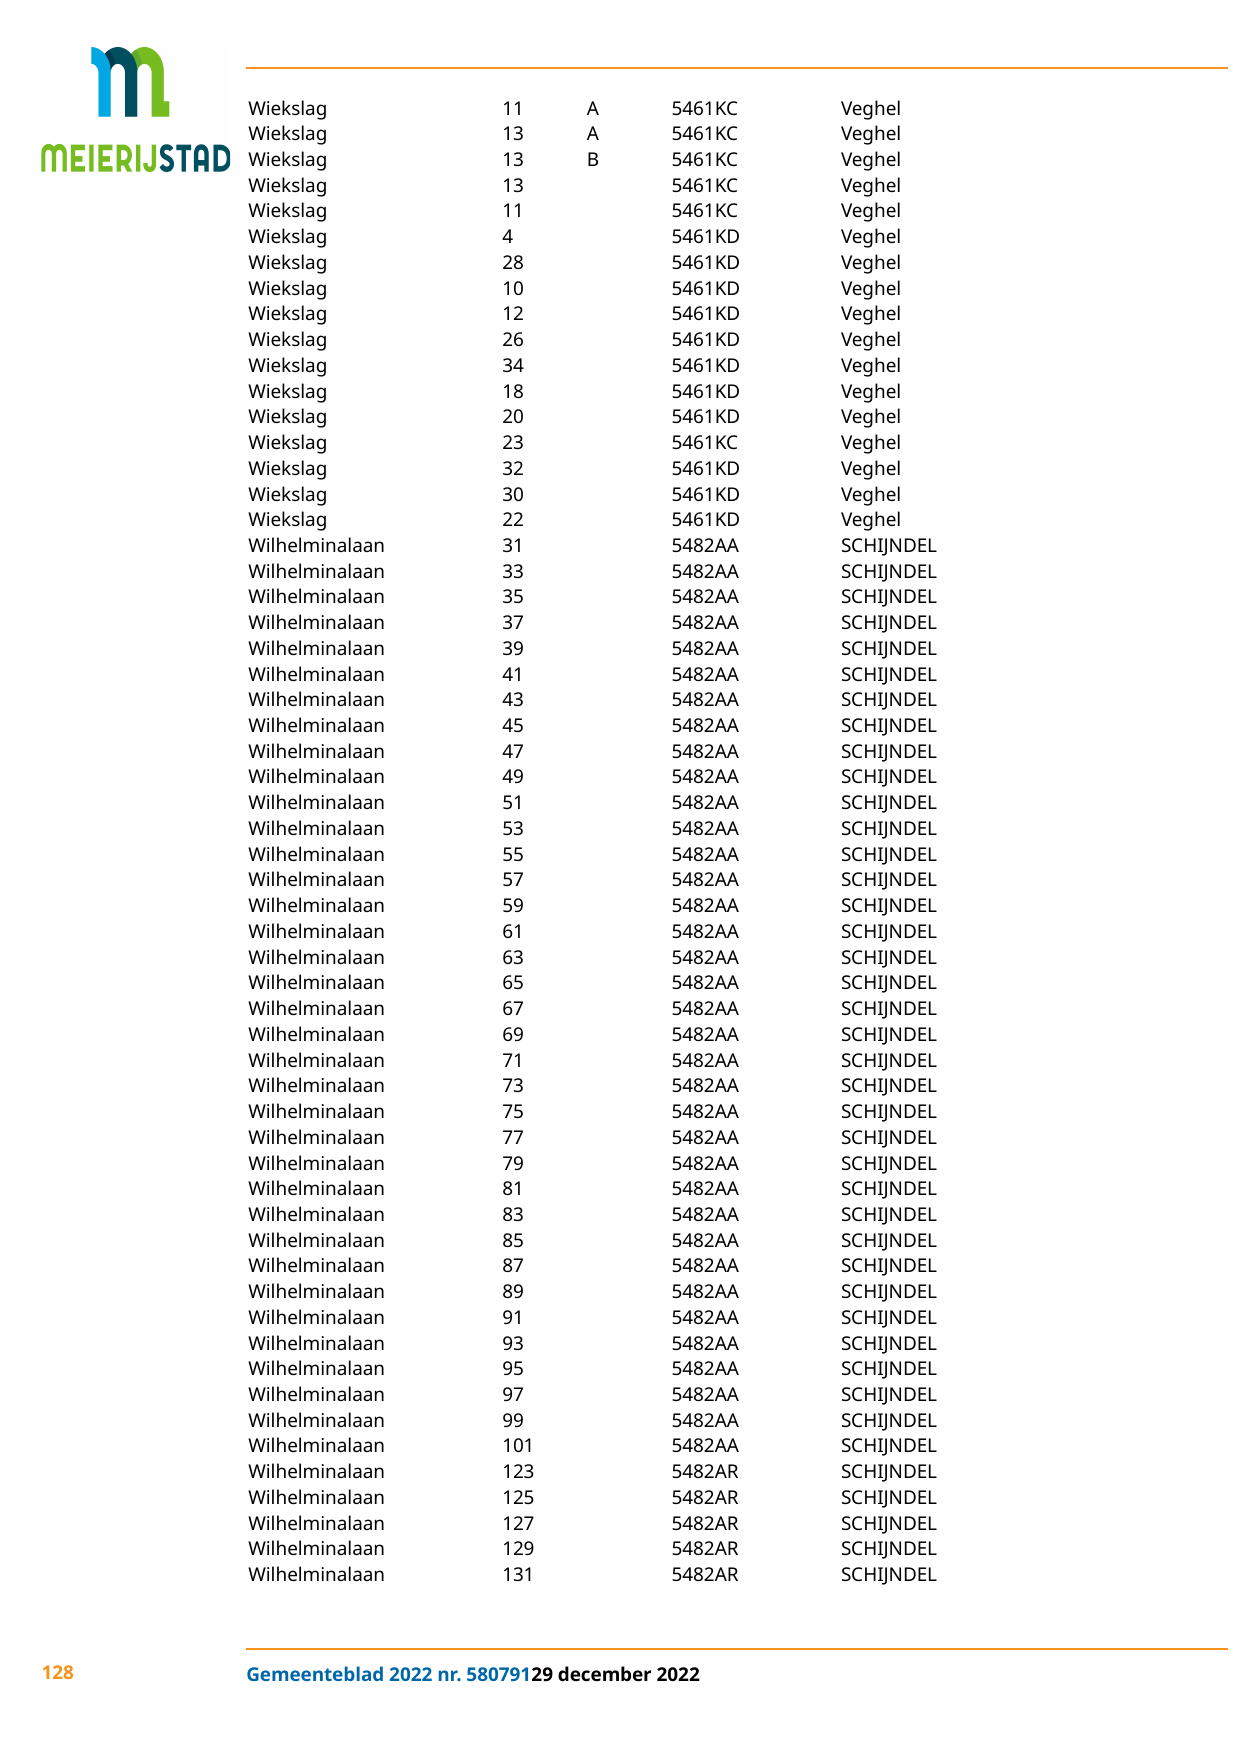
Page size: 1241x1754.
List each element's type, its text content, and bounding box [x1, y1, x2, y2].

table_cell Wilhelminalaan [248, 867, 502, 892]
table_cell 5482AA [671, 532, 841, 558]
table_cell 71 [502, 1047, 587, 1072]
table_cell Wilhelminalaan [248, 1459, 502, 1484]
table_cell 5461KD [671, 455, 841, 481]
table_cell Wiekslag [248, 481, 502, 506]
table_cell SCHIJNDEL [841, 1356, 1066, 1381]
table_cell [587, 301, 671, 326]
table_cell 5482AA [671, 1381, 841, 1407]
table_cell SCHIJNDEL [841, 1433, 1066, 1458]
table_cell [587, 1433, 671, 1458]
table_cell SCHIJNDEL [841, 790, 1066, 815]
table_cell A [587, 121, 671, 146]
table_cell Wilhelminalaan [248, 1510, 502, 1536]
table_cell Wilhelminalaan [248, 764, 502, 789]
table_cell Wiekslag [248, 121, 502, 146]
table_cell 63 [502, 944, 587, 969]
table_cell SCHIJNDEL [841, 764, 1066, 789]
table_cell [587, 995, 671, 1021]
table_cell Veghel [841, 326, 1066, 352]
table_cell 5461KC [671, 429, 841, 455]
table_cell 51 [502, 790, 587, 815]
table_cell [587, 198, 671, 223]
table_cell [587, 1098, 671, 1124]
table_cell 5482AR [671, 1561, 841, 1587]
table_cell Veghel [841, 172, 1066, 198]
table_cell 5482AA [671, 970, 841, 995]
table_cell [587, 790, 671, 815]
table_cell [587, 1175, 671, 1201]
table_cell Wilhelminalaan [248, 558, 502, 584]
table_cell 5482AA [671, 1124, 841, 1150]
table_cell Wilhelminalaan [248, 893, 502, 918]
table_cell 5461KC [671, 172, 841, 198]
table_cell Wilhelminalaan [248, 918, 502, 944]
table_cell 87 [502, 1253, 587, 1278]
table_cell 5482AA [671, 661, 841, 687]
table_cell Wiekslag [248, 301, 502, 326]
table_cell Wilhelminalaan [248, 1098, 502, 1124]
table_cell Wilhelminalaan [248, 1073, 502, 1098]
table_cell Wilhelminalaan [248, 661, 502, 687]
table_cell 129 [502, 1536, 587, 1561]
table_cell [587, 532, 671, 558]
table_cell 97 [502, 1381, 587, 1407]
table_cell Veghel [841, 429, 1066, 455]
table_cell 5482AR [671, 1510, 841, 1536]
table_cell Wilhelminalaan [248, 1150, 502, 1175]
table_cell 5482AA [671, 738, 841, 764]
table_cell 45 [502, 712, 587, 738]
table_cell 43 [502, 687, 587, 712]
table_cell 13 [502, 146, 587, 172]
table_cell [587, 635, 671, 661]
table_cell [587, 1278, 671, 1304]
table_cell 13 [502, 172, 587, 198]
table_cell Wilhelminalaan [248, 532, 502, 558]
table_cell 5482AA [671, 764, 841, 789]
table_cell 11 [502, 198, 587, 223]
table_cell SCHIJNDEL [841, 1304, 1066, 1330]
table_cell Veghel [841, 95, 1066, 121]
table_cell SCHIJNDEL [841, 1150, 1066, 1175]
table_cell 33 [502, 558, 587, 584]
table_cell Wilhelminalaan [248, 712, 502, 738]
table_cell Wilhelminalaan [248, 1201, 502, 1227]
table_cell [587, 867, 671, 892]
table_cell 31 [502, 532, 587, 558]
table_cell 5482AA [671, 1407, 841, 1433]
table_cell SCHIJNDEL [841, 738, 1066, 764]
table_cell 5461KD [671, 224, 841, 249]
table_cell 5482AA [671, 712, 841, 738]
table_cell Wilhelminalaan [248, 1407, 502, 1433]
table_cell [587, 404, 671, 429]
table_cell 5482AA [671, 609, 841, 635]
table_cell SCHIJNDEL [841, 1536, 1066, 1561]
table_cell Wilhelminalaan [248, 1561, 502, 1587]
table_cell Wilhelminalaan [248, 841, 502, 867]
table_cell 35 [502, 584, 587, 609]
table_cell [587, 1227, 671, 1253]
table_cell Wiekslag [248, 95, 502, 121]
table_cell 5461KD [671, 404, 841, 429]
table_cell 5482AA [671, 687, 841, 712]
table_cell 5461KD [671, 326, 841, 352]
table_cell 5482AA [671, 1330, 841, 1356]
table_cell 11 [502, 95, 587, 121]
table_cell [587, 455, 671, 481]
table_cell [587, 224, 671, 249]
table_cell 5482AA [671, 1356, 841, 1381]
table_cell Veghel [841, 198, 1066, 223]
table_cell 85 [502, 1227, 587, 1253]
table_cell A [587, 95, 671, 121]
table_cell Wilhelminalaan [248, 738, 502, 764]
table_cell 81 [502, 1175, 587, 1201]
table_cell 5482AA [671, 558, 841, 584]
table_cell 5461KC [671, 198, 841, 223]
table_cell 5461KD [671, 301, 841, 326]
table_cell Wiekslag [248, 146, 502, 172]
table_cell 5482AA [671, 1175, 841, 1201]
picture [41, 47, 231, 172]
table_cell SCHIJNDEL [841, 1484, 1066, 1510]
table_cell Wilhelminalaan [248, 995, 502, 1021]
table_cell SCHIJNDEL [841, 1407, 1066, 1433]
table_cell [587, 661, 671, 687]
table_cell [587, 1381, 671, 1407]
table_cell Wiekslag [248, 275, 502, 301]
table_cell 5482AA [671, 1047, 841, 1072]
table_cell [587, 584, 671, 609]
table_cell 5461KD [671, 275, 841, 301]
table_cell Wiekslag [248, 172, 502, 198]
table_cell [587, 841, 671, 867]
table_cell Wiekslag [248, 404, 502, 429]
table_cell SCHIJNDEL [841, 1073, 1066, 1098]
table_cell Wilhelminalaan [248, 1047, 502, 1072]
table_cell Wilhelminalaan [248, 1433, 502, 1458]
table_cell [587, 1021, 671, 1047]
table_cell Wiekslag [248, 378, 502, 403]
table_cell 5482AA [671, 1433, 841, 1458]
table_cell SCHIJNDEL [841, 635, 1066, 661]
table_cell 93 [502, 1330, 587, 1356]
table_cell [587, 1407, 671, 1433]
table_cell SCHIJNDEL [841, 995, 1066, 1021]
table_cell 5482AA [671, 918, 841, 944]
table_cell [587, 1484, 671, 1510]
table_cell 5482AA [671, 790, 841, 815]
table_cell Wilhelminalaan [248, 970, 502, 995]
table_cell 5482AA [671, 1304, 841, 1330]
table_cell 26 [502, 326, 587, 352]
table_cell 55 [502, 841, 587, 867]
table_cell SCHIJNDEL [841, 1278, 1066, 1304]
table_cell Wilhelminalaan [248, 584, 502, 609]
table_cell SCHIJNDEL [841, 558, 1066, 584]
table_cell [587, 1201, 671, 1227]
table_cell 28 [502, 249, 587, 275]
table_cell [587, 352, 671, 378]
table_cell [587, 1356, 671, 1381]
table_cell [587, 1510, 671, 1536]
table_cell Wilhelminalaan [248, 815, 502, 841]
table_cell 5482AA [671, 635, 841, 661]
table_cell Veghel [841, 404, 1066, 429]
table_cell SCHIJNDEL [841, 609, 1066, 635]
table_cell Veghel [841, 146, 1066, 172]
table_cell Wilhelminalaan [248, 1175, 502, 1201]
table_cell 99 [502, 1407, 587, 1433]
table_cell [587, 918, 671, 944]
table_cell Wiekslag [248, 224, 502, 249]
table_cell 5482AA [671, 1201, 841, 1227]
table_cell 5461KD [671, 249, 841, 275]
table_cell SCHIJNDEL [841, 1253, 1066, 1278]
table_cell 34 [502, 352, 587, 378]
table_cell [587, 481, 671, 506]
table_cell SCHIJNDEL [841, 1459, 1066, 1484]
table_cell SCHIJNDEL [841, 841, 1066, 867]
table_cell SCHIJNDEL [841, 1201, 1066, 1227]
table_cell 4 [502, 224, 587, 249]
table_cell [587, 687, 671, 712]
table_cell B [587, 146, 671, 172]
table_cell SCHIJNDEL [841, 815, 1066, 841]
table_cell SCHIJNDEL [841, 1047, 1066, 1072]
table_cell 5482AA [671, 1073, 841, 1098]
table_cell 5482AA [671, 841, 841, 867]
table_cell Wilhelminalaan [248, 609, 502, 635]
table_cell SCHIJNDEL [841, 1227, 1066, 1253]
table_cell [587, 893, 671, 918]
table_cell 131 [502, 1561, 587, 1587]
table_cell 5482AA [671, 1098, 841, 1124]
table_cell 5482AA [671, 1227, 841, 1253]
table_cell 18 [502, 378, 587, 403]
table_cell SCHIJNDEL [841, 661, 1066, 687]
table_cell [587, 506, 671, 532]
table_cell SCHIJNDEL [841, 1021, 1066, 1047]
table_cell 73 [502, 1073, 587, 1098]
table_cell SCHIJNDEL [841, 867, 1066, 892]
table_cell [587, 1124, 671, 1150]
table_cell [587, 378, 671, 403]
table_cell 91 [502, 1304, 587, 1330]
table_cell SCHIJNDEL [841, 687, 1066, 712]
table_cell 101 [502, 1433, 587, 1458]
table_cell Wiekslag [248, 455, 502, 481]
table_cell [587, 558, 671, 584]
table_cell 47 [502, 738, 587, 764]
table_cell [587, 275, 671, 301]
table_cell [587, 944, 671, 969]
table_cell Veghel [841, 352, 1066, 378]
table_cell [587, 609, 671, 635]
table_cell 67 [502, 995, 587, 1021]
table_cell 5461KC [671, 121, 841, 146]
table_cell 123 [502, 1459, 587, 1484]
table_cell Veghel [841, 301, 1066, 326]
table_cell 13 [502, 121, 587, 146]
table_cell 23 [502, 429, 587, 455]
table_cell SCHIJNDEL [841, 893, 1066, 918]
table_cell 5482AR [671, 1459, 841, 1484]
table_cell Wilhelminalaan [248, 1536, 502, 1561]
table_cell [587, 326, 671, 352]
table_cell [587, 1253, 671, 1278]
table_cell Wilhelminalaan [248, 1356, 502, 1381]
table_cell 95 [502, 1356, 587, 1381]
table_cell 5461KC [671, 146, 841, 172]
table_cell 75 [502, 1098, 587, 1124]
table_cell 61 [502, 918, 587, 944]
table_cell Wilhelminalaan [248, 1253, 502, 1278]
table_cell Veghel [841, 378, 1066, 403]
table_cell 5482AR [671, 1484, 841, 1510]
table_cell 53 [502, 815, 587, 841]
table_cell [587, 1459, 671, 1484]
table_cell SCHIJNDEL [841, 1175, 1066, 1201]
table_cell 127 [502, 1510, 587, 1536]
table_cell [587, 1047, 671, 1072]
table_cell 5482AA [671, 1278, 841, 1304]
table_cell [587, 738, 671, 764]
table_cell Wilhelminalaan [248, 1124, 502, 1150]
table_cell 5482AA [671, 893, 841, 918]
table_cell 5482AA [671, 944, 841, 969]
table_cell 5461KC [671, 95, 841, 121]
table_cell Veghel [841, 506, 1066, 532]
table_cell 30 [502, 481, 587, 506]
table_cell Veghel [841, 275, 1066, 301]
table_cell [587, 712, 671, 738]
table_cell Wilhelminalaan [248, 687, 502, 712]
table_cell Wilhelminalaan [248, 1278, 502, 1304]
table_cell SCHIJNDEL [841, 970, 1066, 995]
table_cell [587, 764, 671, 789]
table_cell 20 [502, 404, 587, 429]
table_cell [587, 1304, 671, 1330]
table_cell 10 [502, 275, 587, 301]
table_cell SCHIJNDEL [841, 712, 1066, 738]
table_cell Wilhelminalaan [248, 1381, 502, 1407]
table_cell [587, 249, 671, 275]
table_cell Wilhelminalaan [248, 1304, 502, 1330]
table_cell SCHIJNDEL [841, 1098, 1066, 1124]
table_cell 69 [502, 1021, 587, 1047]
table_cell 89 [502, 1278, 587, 1304]
table_cell 32 [502, 455, 587, 481]
table_cell 79 [502, 1150, 587, 1175]
table_cell 5482AA [671, 1150, 841, 1175]
table_cell 5461KD [671, 506, 841, 532]
table_cell Wiekslag [248, 326, 502, 352]
table_cell 65 [502, 970, 587, 995]
table_cell Wilhelminalaan [248, 944, 502, 969]
table_cell [587, 815, 671, 841]
table_cell 5482AR [671, 1536, 841, 1561]
table_cell Veghel [841, 249, 1066, 275]
table_cell 5482AA [671, 1021, 841, 1047]
table_cell Wilhelminalaan [248, 1484, 502, 1510]
table_cell Wilhelminalaan [248, 1330, 502, 1356]
table_cell [587, 1073, 671, 1098]
table_cell 5461KD [671, 481, 841, 506]
table_cell Wilhelminalaan [248, 1021, 502, 1047]
table_cell [587, 1561, 671, 1587]
table_cell Veghel [841, 455, 1066, 481]
table_cell Wilhelminalaan [248, 635, 502, 661]
table_cell 37 [502, 609, 587, 635]
table_cell Veghel [841, 121, 1066, 146]
table_cell Wilhelminalaan [248, 790, 502, 815]
table_cell Wiekslag [248, 352, 502, 378]
table_cell SCHIJNDEL [841, 532, 1066, 558]
table_cell SCHIJNDEL [841, 1561, 1066, 1587]
table_cell SCHIJNDEL [841, 1510, 1066, 1536]
table_cell 41 [502, 661, 587, 687]
table_cell 39 [502, 635, 587, 661]
table_cell SCHIJNDEL [841, 584, 1066, 609]
table_cell 5482AA [671, 995, 841, 1021]
table_cell [587, 172, 671, 198]
table_cell 77 [502, 1124, 587, 1150]
table_cell SCHIJNDEL [841, 1381, 1066, 1407]
table_cell 59 [502, 893, 587, 918]
table_cell [587, 1536, 671, 1561]
table_cell 5461KD [671, 378, 841, 403]
table_cell SCHIJNDEL [841, 944, 1066, 969]
table_cell 22 [502, 506, 587, 532]
table_cell [587, 970, 671, 995]
table_cell 5482AA [671, 584, 841, 609]
table_cell 12 [502, 301, 587, 326]
table_cell 5461KD [671, 352, 841, 378]
table_cell Veghel [841, 481, 1066, 506]
table_cell 5482AA [671, 1253, 841, 1278]
table_cell Wiekslag [248, 249, 502, 275]
table_cell SCHIJNDEL [841, 1124, 1066, 1150]
table_cell [587, 1150, 671, 1175]
table_cell Wiekslag [248, 506, 502, 532]
table_cell SCHIJNDEL [841, 1330, 1066, 1356]
table_cell 49 [502, 764, 587, 789]
table_cell 5482AA [671, 815, 841, 841]
table_cell [587, 1330, 671, 1356]
table_cell Wiekslag [248, 429, 502, 455]
table_cell Wilhelminalaan [248, 1227, 502, 1253]
table_cell 5482AA [671, 867, 841, 892]
table_cell Wiekslag [248, 198, 502, 223]
table_cell [587, 429, 671, 455]
table_cell 125 [502, 1484, 587, 1510]
table_cell 83 [502, 1201, 587, 1227]
table_cell Veghel [841, 224, 1066, 249]
table_cell SCHIJNDEL [841, 918, 1066, 944]
table_cell 57 [502, 867, 587, 892]
